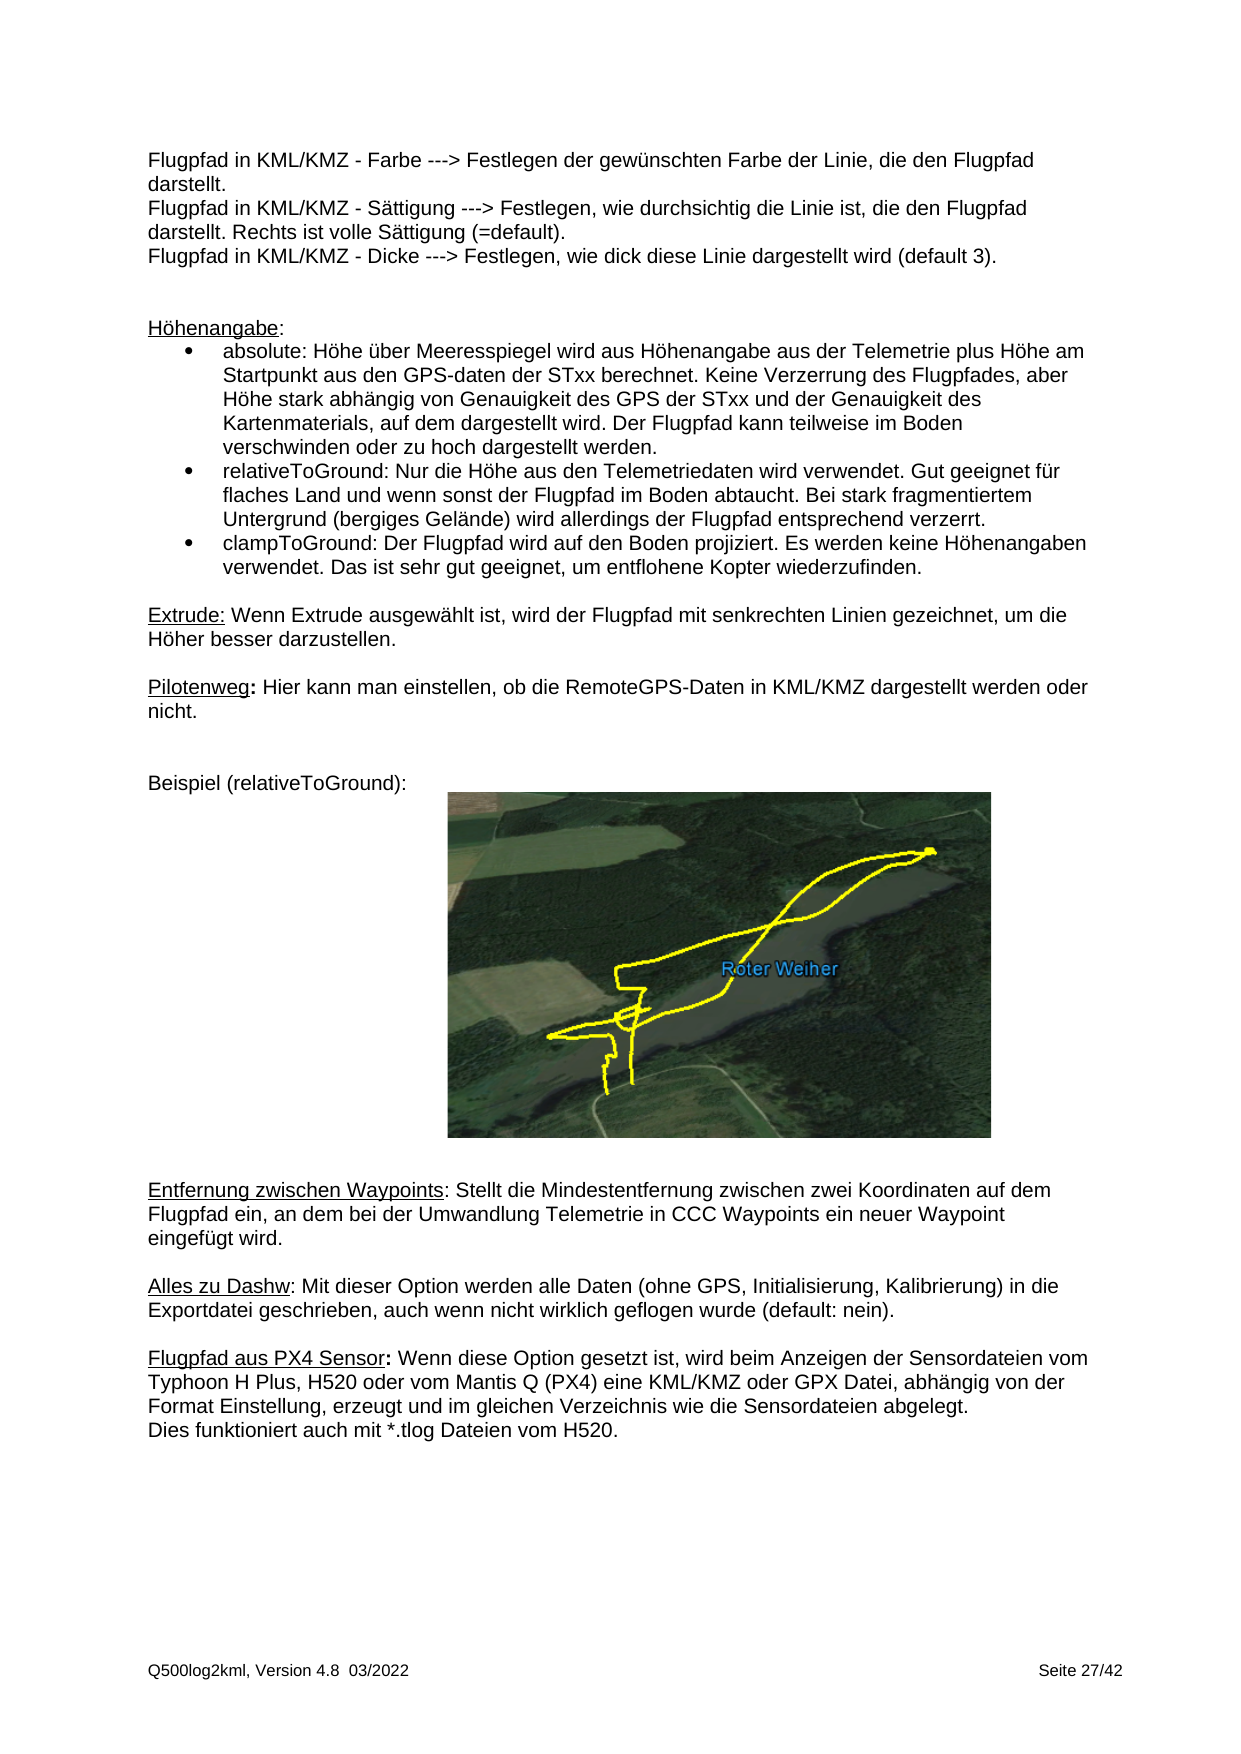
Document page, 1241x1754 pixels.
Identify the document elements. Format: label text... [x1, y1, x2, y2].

text Flugpfad in KML/KMZ - Sättigung ---> Festlegen, wie durchsichtig die Linie ist, die den Flugpfad darstellt. Rechts ist volle Sättigung (=default). [148, 196, 1093, 243]
list clampToGround: Der Flugpfad wird auf den Boden projiziert. Es werden keine Höhenangaben verwendet. Das ist sehr gut geeignet, um entflohene Kopter wiederzufinden. [185, 531, 1093, 579]
text Beispiel (relativeToGround): [148, 771, 1093, 795]
text Pilotenweg: Hier kann man einstellen, ob die RemoteGPS-Daten in KML/KMZ dargestellt werden oder nicht. [148, 675, 1093, 723]
text Flugpfad in KML/KMZ - Farbe ---> Festlegen der gewünschten Farbe der Linie, die den Flugpfad darstellt. [148, 148, 1093, 196]
list absolute: Höhe über Meeresspiegel wird aus Höhenangabe aus der Telemetrie plus Höhe am Startpunkt aus den GPS-daten der STxx berechnet. Keine Verzerrung des Flugpfades, aber Höhe stark abhängig von Genauigkeit des GPS der STxx und der Genauigkeit des Kartenmaterials, auf dem dargestellt wird. Der Flugpfad kann teilweise im Boden verschwinden oder zu hoch dargestellt werden. [185, 339, 1093, 459]
text Flugpfad aus PX4 Sensor: Wenn diese Option gesetzt ist, wird beim Anzeigen der Sensordateien vom Typhoon H Plus, H520 oder vom Mantis Q (PX4) eine KML/KMZ oder GPX Datei, abhängig von der Format Einstellung, erzeugt und im gleichen Verzeichnis wie die Sensordateien abgelegt. [148, 1346, 1093, 1418]
text Dies funktioniert auch mit *.tlog Dateien vom H520. [148, 1418, 1093, 1442]
picture [447, 792, 992, 1138]
text Entfernung zwischen Waypoints: Stellt die Mindestentfernung zwischen zwei Koordinaten auf dem Flugpfad ein, an dem bei der Umwandlung Telemetrie in CCC Waypoints ein neuer Waypoint eingefügt wird. [148, 1178, 1093, 1250]
text Alles zu Dashw: Mit dieser Option werden alle Daten (ohne GPS, Initialisierung, Kalibrierung) in die Exportdatei geschrieben, auch wenn nicht wirklich geflogen wurde (default: nein). [148, 1274, 1093, 1322]
text Höhenangabe: [148, 315, 1093, 339]
text Flugpfad in KML/KMZ - Dicke ---> Festlegen, wie dick diese Linie dargestellt wird (default 3). [148, 243, 1093, 267]
list relativeToGround: Nur die Höhe aus den Telemetriedaten wird verwendet. Gut geeignet für flaches Land und wenn sonst der Flugpfad im Boden abtaucht. Bei stark fragmentiertem Untergrund (bergiges Gelände) wird allerdings der Flugpfad entsprechend verzerrt. [185, 459, 1093, 531]
text Extrude: Wenn Extrude ausgewählt ist, wird der Flugpfad mit senkrechten Linien gezeichnet, um die Höher besser darzustellen. [148, 603, 1093, 651]
